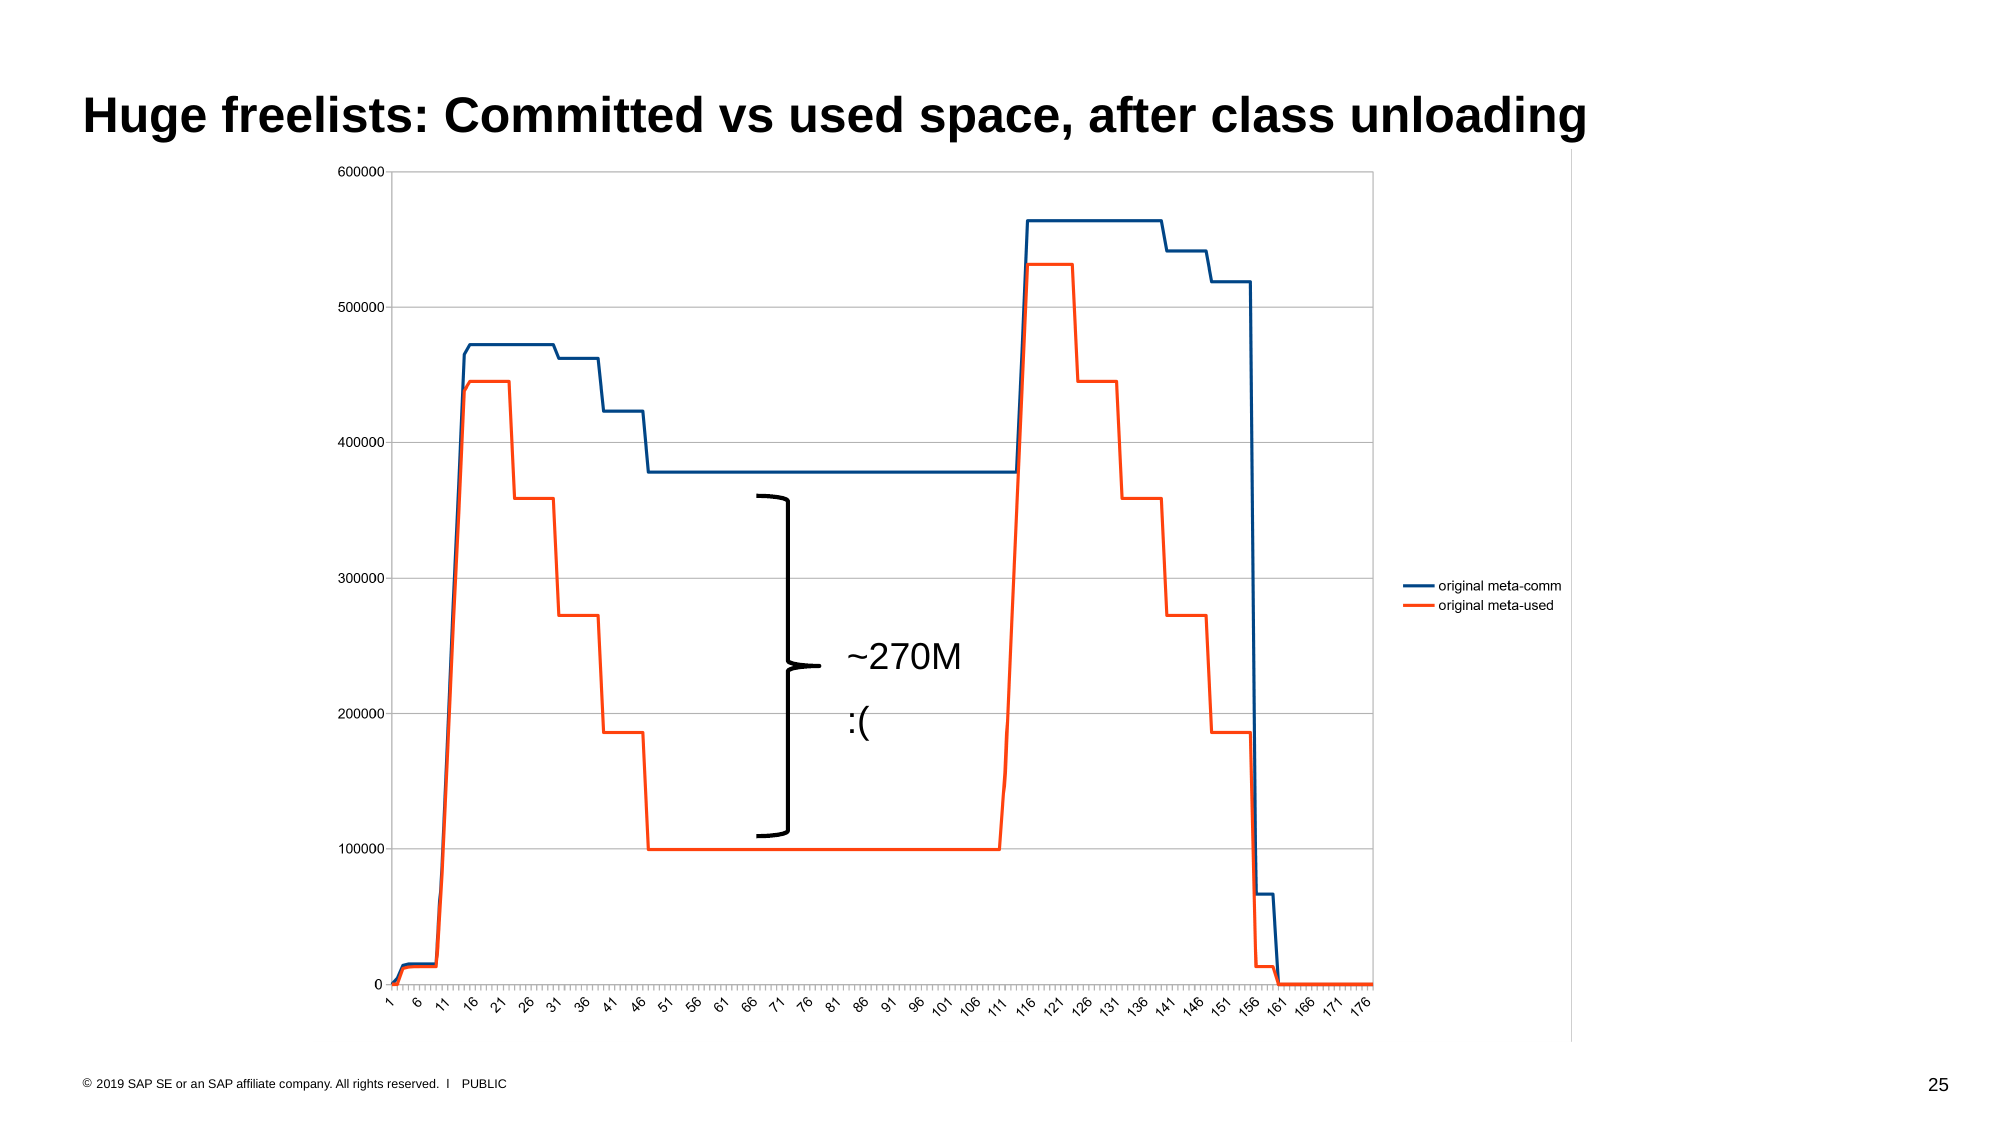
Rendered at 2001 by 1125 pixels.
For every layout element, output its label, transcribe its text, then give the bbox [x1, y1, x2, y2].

title Huge freelists: Committed vs used space, after class unloading [82, 82, 1918, 144]
picture [312, 149, 1572, 1043]
text_box ~270M :( [846, 631, 989, 741]
